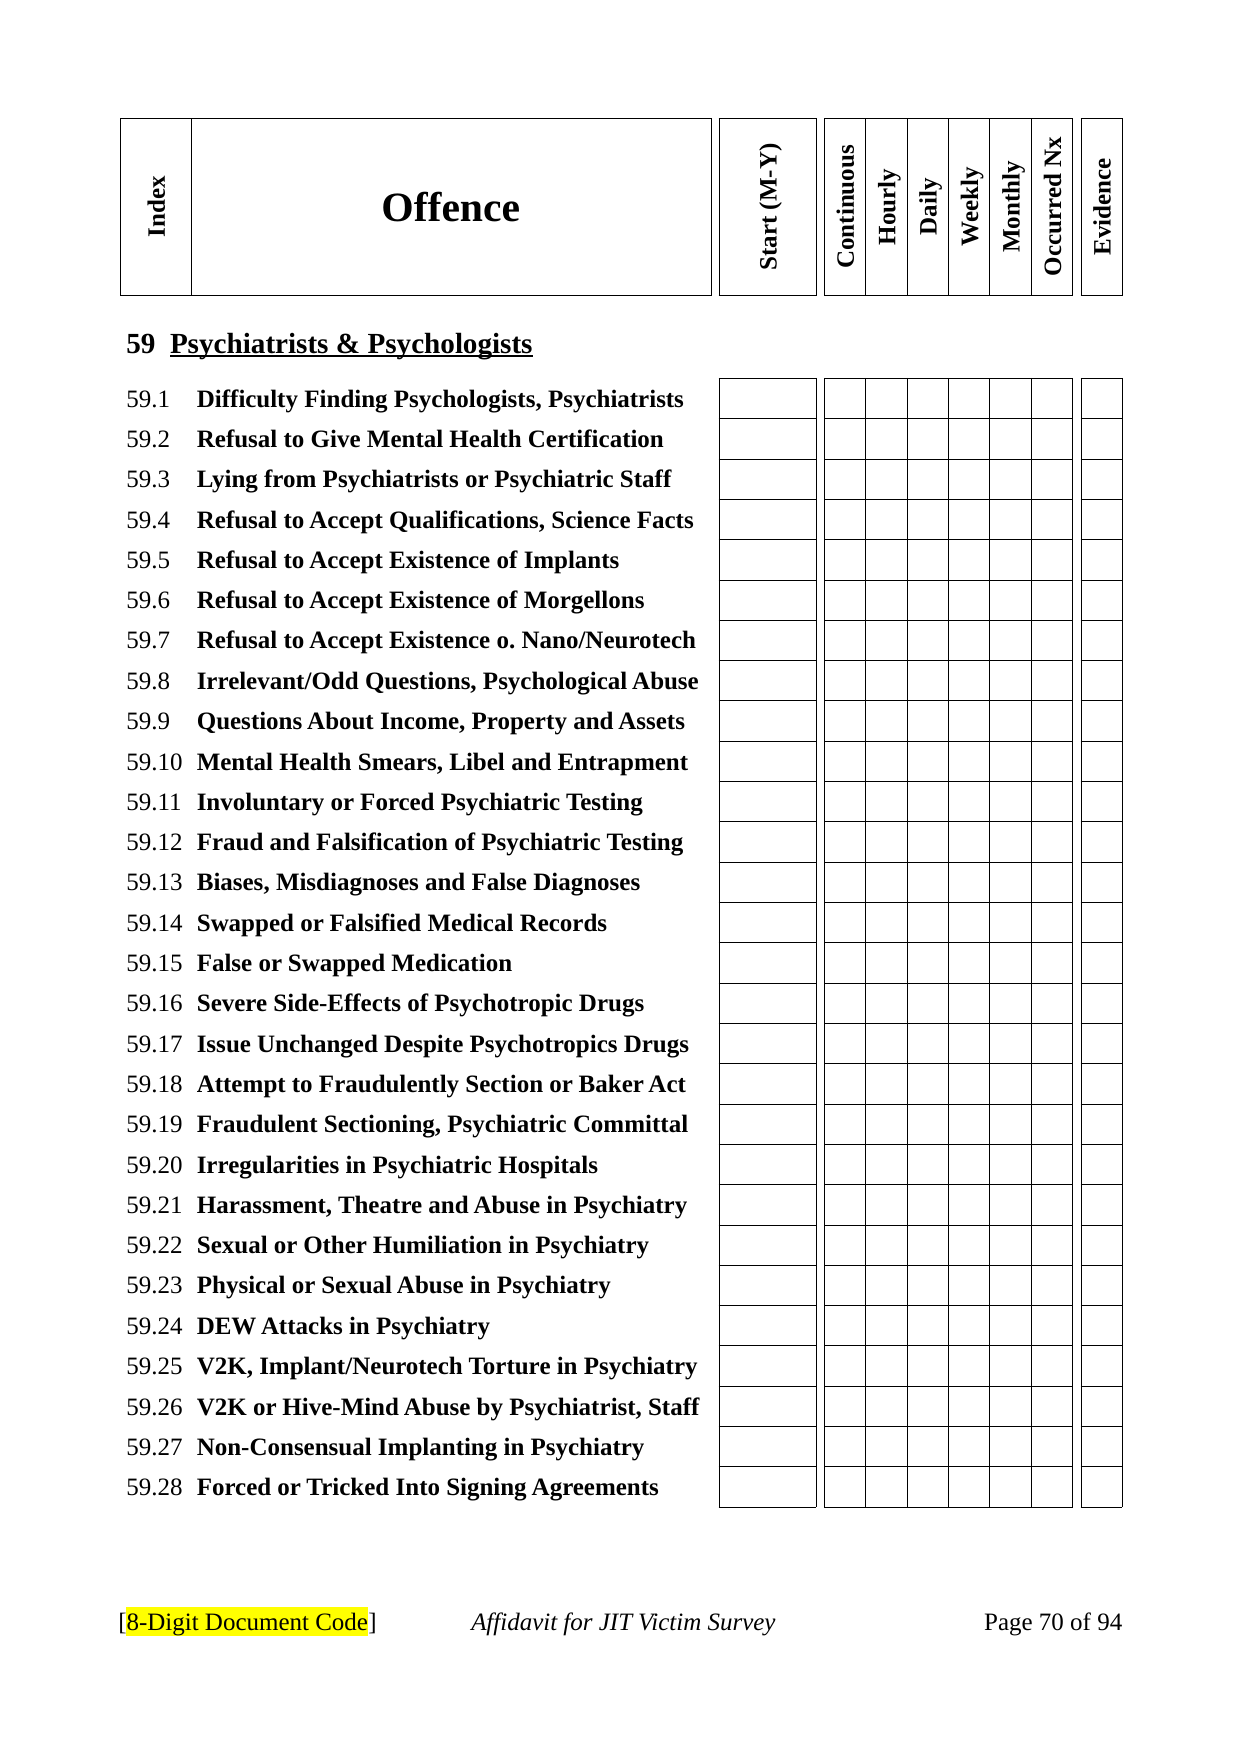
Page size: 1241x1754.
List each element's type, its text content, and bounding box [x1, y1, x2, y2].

table_cell [949, 863, 989, 902]
table_cell [1073, 942, 1081, 983]
table_cell [817, 1426, 824, 1466]
table_cell [817, 539, 824, 579]
table_cell [711, 983, 719, 1023]
table_cell [990, 460, 1031, 499]
table_cell Fraud and Falsification of Psychiatric Testing [191, 821, 711, 862]
table_cell [1073, 459, 1081, 499]
table_cell [1032, 701, 1072, 741]
table_cell [1032, 500, 1072, 539]
table_cell [949, 1145, 989, 1184]
table_cell [949, 1105, 989, 1144]
table_cell [866, 540, 907, 579]
table_cell [866, 1306, 907, 1345]
table_cell [908, 1346, 948, 1386]
table_cell [866, 863, 907, 902]
table_cell [908, 1467, 948, 1507]
table_cell [908, 701, 948, 741]
table_cell [825, 903, 865, 942]
table_cell [720, 1064, 816, 1103]
table_cell [866, 782, 907, 821]
table_cell [990, 742, 1031, 781]
table_cell [990, 1266, 1031, 1305]
table_cell [825, 1145, 865, 1184]
table_cell [825, 1306, 865, 1345]
table_cell [817, 620, 824, 660]
table_cell [866, 1185, 907, 1224]
table_cell [1073, 1023, 1081, 1063]
table_cell 59.22 [120, 1225, 191, 1265]
table_cell [711, 1426, 719, 1466]
table_cell [990, 1306, 1031, 1345]
table_cell [866, 701, 907, 741]
table_cell [1073, 741, 1081, 781]
table_cell [1082, 822, 1122, 862]
table_cell [1032, 419, 1072, 458]
table_cell 59.13 [120, 862, 191, 902]
table_cell [866, 661, 907, 700]
table_cell [866, 419, 907, 458]
table_cell [817, 781, 824, 821]
table_cell [866, 621, 907, 660]
table_cell [720, 1145, 816, 1184]
table_cell [711, 499, 719, 539]
table_cell [866, 943, 907, 983]
table_cell [720, 903, 816, 942]
table_header Index [121, 119, 191, 295]
table_cell 59.12 [120, 821, 191, 862]
table_cell [908, 661, 948, 700]
table_cell 59.4 [120, 499, 191, 539]
table_cell [825, 621, 865, 660]
table_cell [908, 863, 948, 902]
table_cell [908, 1266, 948, 1305]
table_cell [990, 782, 1031, 821]
table_cell Fraudulent Sectioning, Psychiatric Committal [191, 1104, 711, 1144]
table_cell [720, 1467, 816, 1507]
table_cell [817, 1386, 824, 1426]
table_cell [1073, 700, 1081, 741]
table_cell [990, 1145, 1031, 1184]
table_cell Non-Consensual Implanting in Psychiatry [191, 1426, 711, 1466]
table_cell [908, 943, 948, 983]
table_cell [1073, 983, 1081, 1023]
table_cell [825, 1387, 865, 1426]
table_cell [817, 580, 824, 620]
table_cell [866, 1226, 907, 1265]
table_cell Swapped or Falsified Medical Records [191, 902, 711, 942]
table_cell [908, 822, 948, 862]
table_cell [711, 620, 719, 660]
table_header Continuous [825, 119, 865, 295]
table_cell [1032, 1226, 1072, 1265]
table_cell [825, 1346, 865, 1386]
table_cell [711, 700, 719, 741]
table_cell [866, 1427, 907, 1466]
table_cell [1032, 984, 1072, 1023]
table_cell 59.26 [120, 1386, 191, 1426]
table_cell [720, 742, 816, 781]
table_cell [908, 903, 948, 942]
table_header Occurred Nx [1032, 119, 1072, 295]
table_cell [817, 1265, 824, 1305]
table_cell [866, 984, 907, 1023]
table_cell [720, 1306, 816, 1345]
table_cell 59.15 [120, 942, 191, 983]
table_cell [1082, 1467, 1122, 1507]
table_cell [949, 943, 989, 983]
table_cell [1073, 378, 1081, 418]
table_cell 59.6 [120, 580, 191, 620]
table_cell [1082, 1427, 1122, 1466]
table_cell [949, 984, 989, 1023]
table_cell 59.20 [120, 1144, 191, 1184]
table_cell [1073, 781, 1081, 821]
table_cell [825, 984, 865, 1023]
table_cell [817, 660, 824, 700]
table_cell [1082, 1226, 1122, 1265]
table_cell [990, 1427, 1031, 1466]
table_cell [817, 1184, 824, 1224]
table_cell [711, 459, 719, 499]
table_cell Mental Health Smears, Libel and Entrapment [191, 741, 711, 781]
table_cell [1073, 660, 1081, 700]
table_cell [990, 540, 1031, 579]
table_header [817, 118, 824, 295]
table_cell [1082, 1145, 1122, 1184]
table_cell [711, 781, 719, 821]
table_cell [949, 581, 989, 620]
table_cell 59.16 [120, 983, 191, 1023]
table_cell [949, 822, 989, 862]
table_cell [1073, 1063, 1081, 1103]
table_cell [949, 742, 989, 781]
table_cell [825, 581, 865, 620]
table_cell [990, 621, 1031, 660]
table_cell Involuntary or Forced Psychiatric Testing [191, 781, 711, 821]
table_cell [1032, 540, 1072, 579]
table_cell [720, 1266, 816, 1305]
table_header Start (M-Y) [720, 119, 816, 295]
table_cell [825, 460, 865, 499]
table_cell [1082, 782, 1122, 821]
table_cell [1073, 1144, 1081, 1184]
table_cell [990, 661, 1031, 700]
table_cell [1032, 1064, 1072, 1103]
table_cell [866, 379, 907, 418]
table_cell [817, 902, 824, 942]
table_cell [711, 1023, 719, 1063]
table_cell DEW Attacks in Psychiatry [191, 1305, 711, 1345]
table_cell [1082, 1346, 1122, 1386]
table_cell 59.14 [120, 902, 191, 942]
table_cell [949, 460, 989, 499]
table_cell [720, 540, 816, 579]
table_cell [1032, 1306, 1072, 1345]
table_cell [825, 661, 865, 700]
table_cell [949, 782, 989, 821]
table_cell Irregularities in Psychiatric Hospitals [191, 1144, 711, 1184]
table_cell [866, 1105, 907, 1144]
table_cell [1082, 661, 1122, 700]
table_cell [825, 1226, 865, 1265]
table_cell [949, 1427, 989, 1466]
table_cell [990, 1346, 1031, 1386]
table_cell Refusal to Give Mental Health Certification [191, 418, 711, 458]
table_cell 59.25 [120, 1345, 191, 1386]
table_cell [949, 1024, 989, 1063]
table_cell [1073, 418, 1081, 458]
table_cell [908, 460, 948, 499]
table_cell [866, 1346, 907, 1386]
table_cell [720, 943, 816, 983]
table_cell [817, 1345, 824, 1386]
table_cell [1082, 1024, 1122, 1063]
table_cell [1032, 581, 1072, 620]
table_cell Questions About Income, Property and Assets [191, 700, 711, 741]
table_cell [720, 1387, 816, 1426]
table_cell [711, 418, 719, 458]
table_cell [825, 500, 865, 539]
table_cell [866, 581, 907, 620]
table_cell [1073, 1265, 1081, 1305]
table_cell 59.24 [120, 1305, 191, 1345]
table_cell [949, 1185, 989, 1224]
table_cell [1082, 460, 1122, 499]
table_cell [817, 862, 824, 902]
table_cell [825, 1105, 865, 1144]
table_cell [1082, 621, 1122, 660]
table_cell [825, 742, 865, 781]
table_cell [1073, 862, 1081, 902]
table_cell [817, 1104, 824, 1144]
table_cell [1082, 419, 1122, 458]
table_cell [1032, 1467, 1072, 1507]
table_header Hourly [866, 119, 907, 295]
table_cell Issue Unchanged Despite Psychotropics Drugs [191, 1023, 711, 1063]
table_cell [1032, 661, 1072, 700]
table_cell [1082, 1266, 1122, 1305]
table_cell 59.11 [120, 781, 191, 821]
table_cell [817, 1144, 824, 1184]
table_cell Irrelevant/Odd Questions, Psychological Abuse [191, 660, 711, 700]
table_cell [949, 1226, 989, 1265]
table_header Monthly [990, 119, 1031, 295]
table_cell [1032, 621, 1072, 660]
table_cell [949, 621, 989, 660]
table_cell [1073, 1466, 1081, 1507]
table_cell [1082, 984, 1122, 1023]
table_cell [720, 460, 816, 499]
table_cell [825, 701, 865, 741]
table_cell 59.21 [120, 1184, 191, 1224]
table_cell [866, 460, 907, 499]
table_cell [720, 1105, 816, 1144]
table_cell Refusal to Accept Existence of Morgellons [191, 580, 711, 620]
table_cell [1073, 620, 1081, 660]
table_cell [908, 581, 948, 620]
table_cell [990, 943, 1031, 983]
table_cell [866, 1387, 907, 1426]
table_cell [825, 540, 865, 579]
table_cell 59.1 [120, 378, 191, 418]
table_header Weekly [949, 119, 989, 295]
table_cell [990, 1467, 1031, 1507]
table_cell [908, 1145, 948, 1184]
table_cell Harassment, Theatre and Abuse in Psychiatry [191, 1184, 711, 1224]
table_cell [908, 621, 948, 660]
table_cell [949, 1346, 989, 1386]
table_cell [949, 419, 989, 458]
table_cell [711, 1063, 719, 1103]
table_cell [1073, 902, 1081, 942]
table_cell [825, 943, 865, 983]
table_cell Lying from Psychiatrists or Psychiatric Staff [191, 459, 711, 499]
table_cell [720, 1346, 816, 1386]
table_cell [711, 1144, 719, 1184]
table_cell [1032, 742, 1072, 781]
table_cell [949, 500, 989, 539]
table_cell [990, 1185, 1031, 1224]
table_cell [990, 903, 1031, 942]
table_cell [908, 1306, 948, 1345]
table_cell [817, 983, 824, 1023]
table_cell [866, 1266, 907, 1305]
table_cell [720, 701, 816, 741]
table_cell [825, 863, 865, 902]
table_cell [866, 822, 907, 862]
table_cell [1032, 1145, 1072, 1184]
table_cell [720, 1226, 816, 1265]
table_cell [711, 942, 719, 983]
table_cell [1032, 460, 1072, 499]
table_cell [908, 500, 948, 539]
table_cell [1082, 581, 1122, 620]
table_cell [817, 942, 824, 983]
table_header [712, 118, 719, 295]
table_cell [817, 499, 824, 539]
table_cell [720, 581, 816, 620]
table_cell [825, 782, 865, 821]
table_cell [949, 701, 989, 741]
table_cell [1082, 701, 1122, 741]
table_cell 59.10 [120, 741, 191, 781]
table_cell [720, 1427, 816, 1466]
table_cell Refusal to Accept Existence o. Nano/Neurotech [191, 620, 711, 660]
table_cell [990, 419, 1031, 458]
table_cell [825, 379, 865, 418]
table_cell [990, 500, 1031, 539]
table_cell Attempt to Fraudulently Section or Baker Act [191, 1063, 711, 1103]
table_cell [825, 1427, 865, 1466]
table_cell V2K, Implant/Neurotech Torture in Psychiatry [191, 1345, 711, 1386]
table_cell [990, 581, 1031, 620]
table_cell [720, 419, 816, 458]
table_cell [825, 822, 865, 862]
table_cell [825, 1024, 865, 1063]
table_cell [1032, 1427, 1072, 1466]
table_cell [908, 782, 948, 821]
table_cell [1082, 540, 1122, 579]
table_cell [1073, 1426, 1081, 1466]
table_cell [711, 1345, 719, 1386]
table_cell [1073, 1225, 1081, 1265]
table_cell [1082, 1064, 1122, 1103]
table_cell [720, 1024, 816, 1063]
table_header [1073, 118, 1081, 295]
table_cell [990, 1024, 1031, 1063]
table_cell [817, 700, 824, 741]
table_cell [908, 1387, 948, 1426]
table_cell [990, 1105, 1031, 1144]
table_cell [711, 660, 719, 700]
table_cell [990, 1064, 1031, 1103]
table_cell [908, 1185, 948, 1224]
table_cell False or Swapped Medication [191, 942, 711, 983]
table_cell [908, 1427, 948, 1466]
table_cell [908, 742, 948, 781]
table_cell [1032, 1185, 1072, 1224]
table_cell [908, 1064, 948, 1103]
table_cell [711, 580, 719, 620]
table_cell [817, 459, 824, 499]
table_cell [1073, 499, 1081, 539]
table_cell [1082, 500, 1122, 539]
table_cell Difficulty Finding Psychologists, Psychiatrists [191, 378, 711, 418]
table_cell [990, 863, 1031, 902]
table_cell Refusal to Accept Qualifications, Science Facts [191, 499, 711, 539]
table_cell [1082, 863, 1122, 902]
table_cell [720, 863, 816, 902]
table_cell [908, 540, 948, 579]
table_cell [1082, 1387, 1122, 1426]
table_cell [866, 742, 907, 781]
table_cell [908, 1024, 948, 1063]
table_cell V2K or Hive-Mind Abuse by Psychiatrist, Staff [191, 1386, 711, 1426]
table_cell 59.3 [120, 459, 191, 499]
table_cell [720, 984, 816, 1023]
table_cell [1073, 821, 1081, 862]
table_cell Biases, Misdiagnoses and False Diagnoses [191, 862, 711, 902]
table_cell [711, 1104, 719, 1144]
table_cell [711, 1184, 719, 1224]
table_cell 59.5 [120, 539, 191, 579]
table_cell [1032, 1105, 1072, 1144]
table_cell [908, 379, 948, 418]
table_cell [817, 1305, 824, 1345]
table_cell [1082, 943, 1122, 983]
table_cell [1032, 782, 1072, 821]
table_cell [720, 500, 816, 539]
table_cell [1073, 580, 1081, 620]
table_cell [817, 1225, 824, 1265]
table_cell [866, 1467, 907, 1507]
table_cell [817, 741, 824, 781]
table_header Evidence [1082, 119, 1122, 295]
table_cell [817, 1466, 824, 1507]
table_cell Physical or Sexual Abuse in Psychiatry [191, 1265, 711, 1305]
table_cell 59 Psychiatrists & Psychologists [120, 295, 1122, 378]
table_cell [949, 1266, 989, 1305]
table_cell [866, 1024, 907, 1063]
table_cell [1032, 1266, 1072, 1305]
table_cell [711, 378, 719, 418]
table_cell [1082, 1105, 1122, 1144]
table_cell [711, 539, 719, 579]
table_cell [1073, 1345, 1081, 1386]
table_cell [949, 1306, 989, 1345]
table_cell [949, 540, 989, 579]
table_cell [949, 661, 989, 700]
table_cell [817, 378, 824, 418]
table_cell [711, 1225, 719, 1265]
table_cell 59.8 [120, 660, 191, 700]
table_cell 59.18 [120, 1063, 191, 1103]
table_cell [817, 1023, 824, 1063]
table_header Daily [908, 119, 948, 295]
table_cell [1032, 822, 1072, 862]
table_cell [711, 1386, 719, 1426]
table_cell [1073, 1184, 1081, 1224]
table_cell [711, 821, 719, 862]
table_cell [990, 379, 1031, 418]
table_cell [711, 741, 719, 781]
table_cell [866, 1145, 907, 1184]
table_cell [990, 984, 1031, 1023]
table_cell [949, 1467, 989, 1507]
table_cell [949, 1387, 989, 1426]
table_cell [1032, 1387, 1072, 1426]
table_cell [949, 903, 989, 942]
table_cell [817, 418, 824, 458]
table_cell [825, 1185, 865, 1224]
table_cell 59.28 [120, 1466, 191, 1507]
table_cell [990, 701, 1031, 741]
table_cell [711, 1305, 719, 1345]
table_cell [1082, 903, 1122, 942]
table_cell [866, 1064, 907, 1103]
table_cell [908, 984, 948, 1023]
table_cell 59.9 [120, 700, 191, 741]
table_cell 59.17 [120, 1023, 191, 1063]
table_cell [1082, 1306, 1122, 1345]
table_cell [1073, 539, 1081, 579]
table_cell [908, 1105, 948, 1144]
table_cell [1032, 1024, 1072, 1063]
table_cell [825, 419, 865, 458]
table_header Offence [192, 119, 711, 295]
table_cell 59.7 [120, 620, 191, 660]
table_cell [825, 1467, 865, 1507]
table_cell 59.23 [120, 1265, 191, 1305]
table_cell [990, 822, 1031, 862]
table_cell [908, 1226, 948, 1265]
table_cell [711, 862, 719, 902]
table_cell [949, 379, 989, 418]
table_cell 59.19 [120, 1104, 191, 1144]
table_cell [949, 1064, 989, 1103]
table_cell [1032, 1346, 1072, 1386]
table_cell [720, 379, 816, 418]
table_cell [720, 621, 816, 660]
table_cell [825, 1266, 865, 1305]
table_cell [720, 661, 816, 700]
table_cell [866, 500, 907, 539]
table_cell Sexual or Other Humiliation in Psychiatry [191, 1225, 711, 1265]
table_cell [908, 419, 948, 458]
table_cell [711, 1265, 719, 1305]
table_cell 59.27 [120, 1426, 191, 1466]
table_cell [1032, 943, 1072, 983]
table_cell [1082, 742, 1122, 781]
table_cell [817, 821, 824, 862]
table_cell [990, 1226, 1031, 1265]
table_cell 59.2 [120, 418, 191, 458]
table_cell [711, 1466, 719, 1507]
table_cell [720, 1185, 816, 1224]
table_cell [825, 1064, 865, 1103]
table_cell [1082, 379, 1122, 418]
table_cell [1073, 1386, 1081, 1426]
table_cell [720, 782, 816, 821]
table_cell [1032, 903, 1072, 942]
table_cell [711, 902, 719, 942]
table_cell Severe Side-Effects of Psychotropic Drugs [191, 983, 711, 1023]
table_cell [1032, 863, 1072, 902]
table_cell [1032, 379, 1072, 418]
table_cell [817, 1063, 824, 1103]
table_cell [1073, 1104, 1081, 1144]
table_cell [1073, 1305, 1081, 1345]
table_cell [866, 903, 907, 942]
table_cell [990, 1387, 1031, 1426]
table_cell Forced or Tricked Into Signing Agreements [191, 1466, 711, 1507]
table_cell [720, 822, 816, 862]
table_cell [1082, 1185, 1122, 1224]
table_cell Refusal to Accept Existence of Implants [191, 539, 711, 579]
